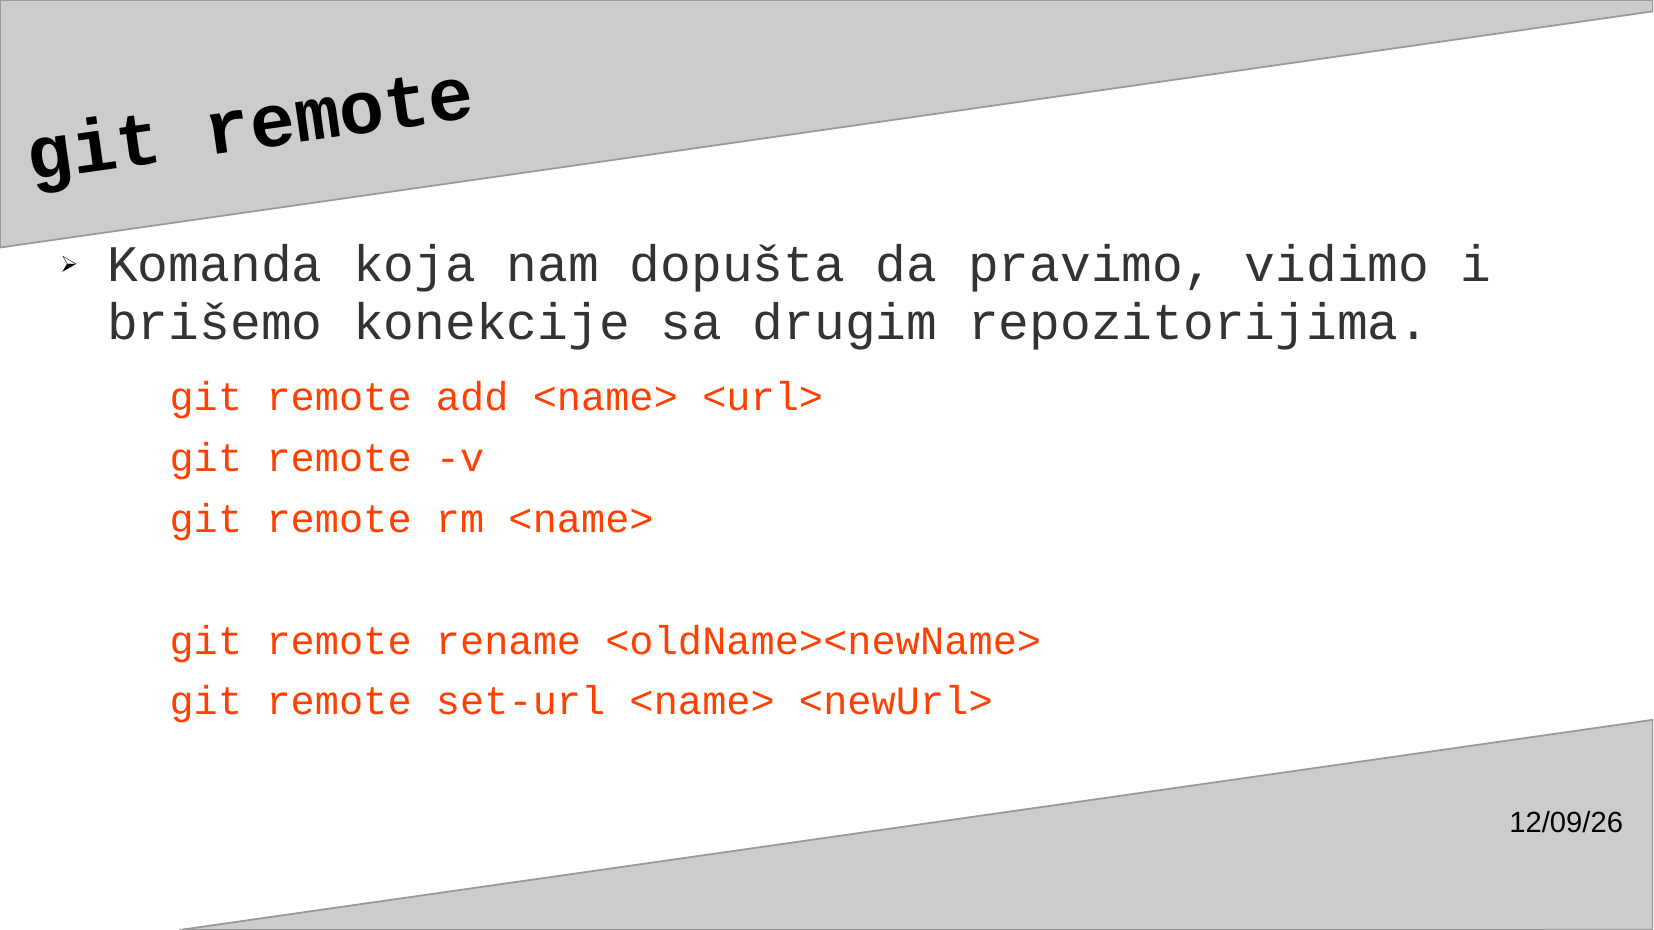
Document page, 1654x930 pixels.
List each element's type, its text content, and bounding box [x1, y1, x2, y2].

list Komanda koja nam dopušta da pravimo, vidimo i brišemo konekcije sa drugim repozitorijima. git remote add <name> <url> git remote -v git remote rm <name> git remote rename <oldName><newName> git remote set-url <name> <newUrl> [44, 238, 1500, 778]
title git remote [16, 0, 1501, 239]
